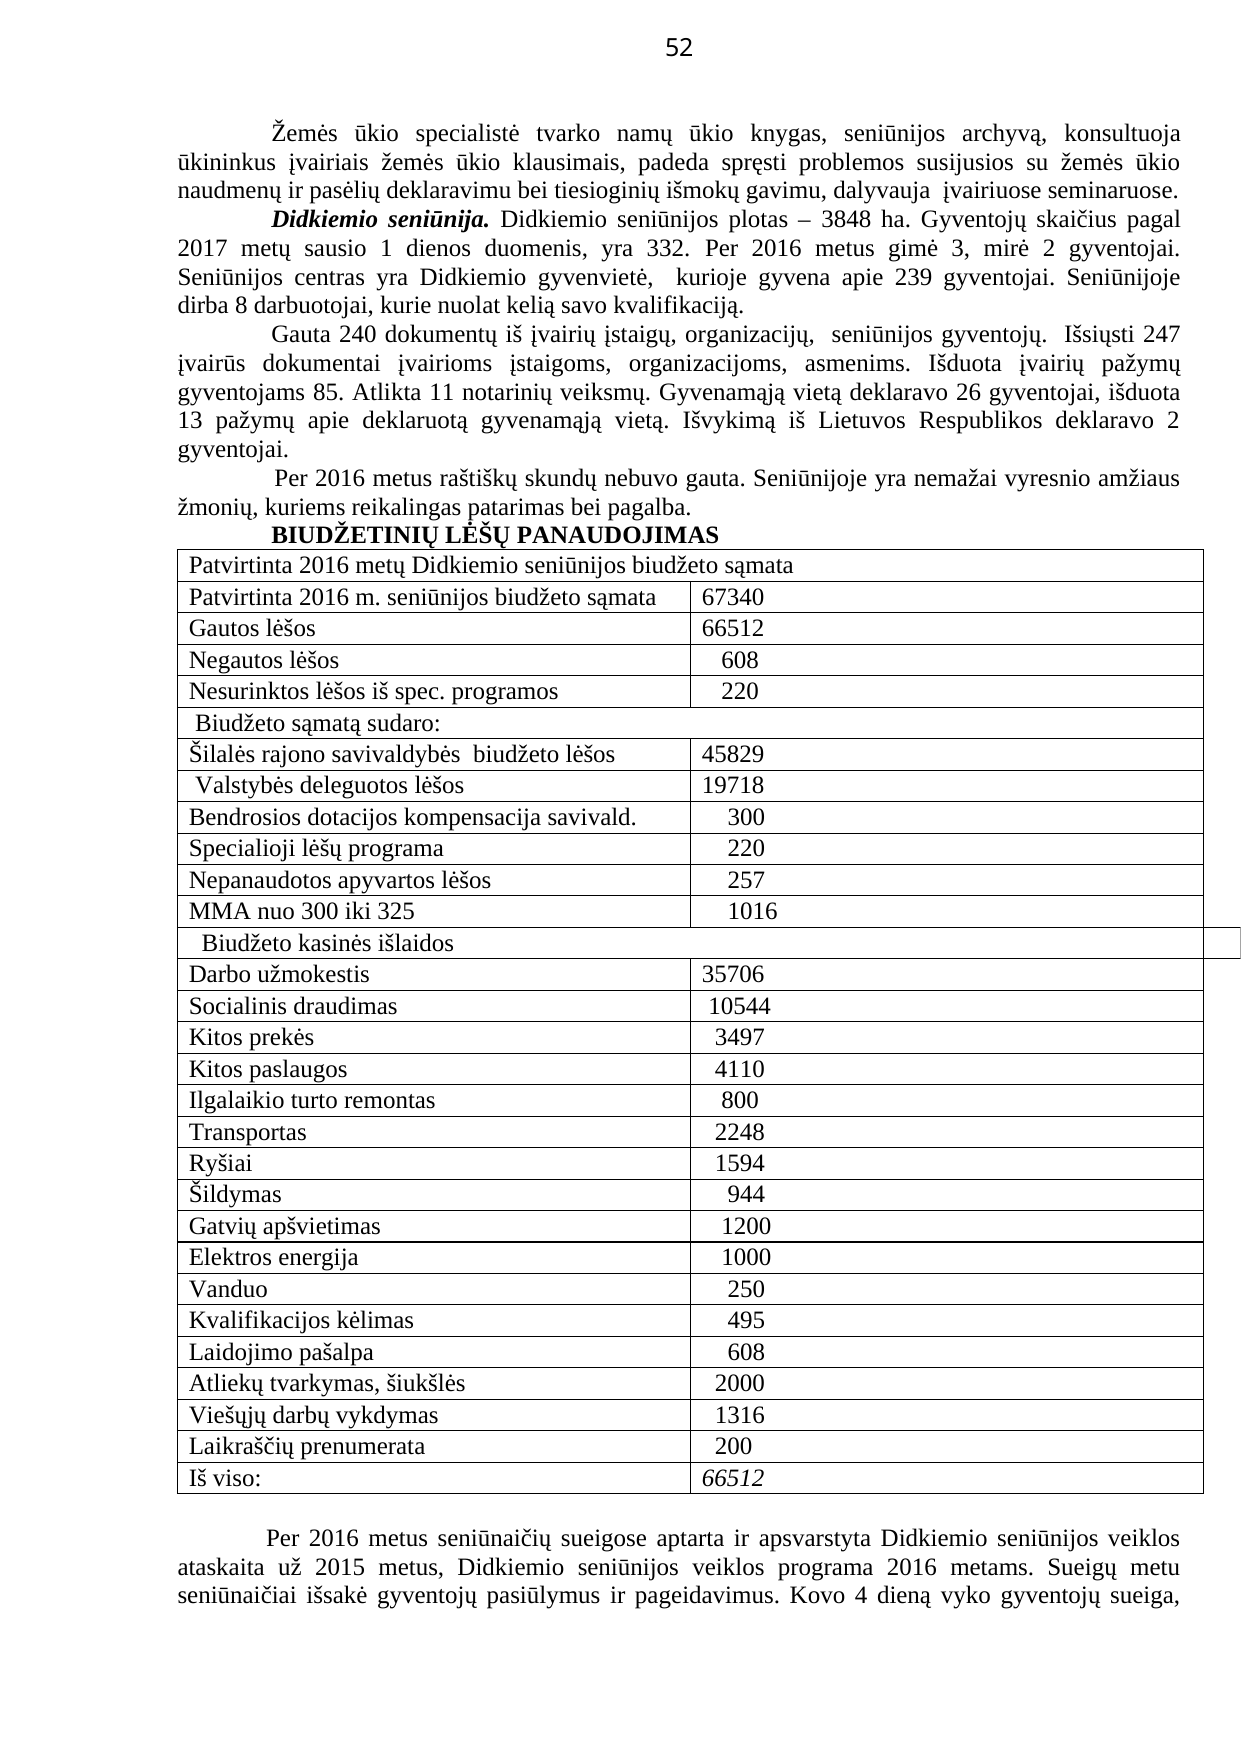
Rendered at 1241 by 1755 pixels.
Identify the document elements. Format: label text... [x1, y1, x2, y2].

table_cell 200 [691, 1431, 1203, 1462]
text Per 2016 metus seniūnaičių sueigose aptarta ir apsvarstyta Didkiemio seniūnijos veiklos ataskaita už 2015 metus, Didkiemio seniūnijos veiklos programa 2016 metams. Sueigų metu seniūnaičiai išsakė gyventojų pasiūlymus ir pageidavimus. Kovo 4 dieną vyko gyventojų sueiga, [177, 1523, 1181, 1609]
table_cell [1204, 1116, 1240, 1147]
table_cell [1204, 1336, 1240, 1367]
table_header Patvirtinta 2016 metų Didkiemio seniūnijos biudžeto sąmata [178, 550, 1203, 581]
table_cell [1204, 801, 1240, 832]
table_cell [1204, 1021, 1240, 1053]
table_cell [1204, 1179, 1240, 1210]
table_cell 3497 [691, 1022, 1203, 1053]
table_cell Kvalifikacijos kėlimas [178, 1305, 690, 1336]
table_cell Valstybės deleguotos lėšos [178, 771, 690, 801]
table_cell MMA nuo 300 iki 325 [178, 896, 690, 927]
table_cell 220 [691, 676, 1203, 707]
table_cell [1204, 959, 1240, 990]
table_cell Gautos lėšos [178, 613, 690, 644]
text Žemės ūkio specialistė tvarko namų ūkio knygas, seniūnijos archyvą, konsultuoja ūkininkus įvairiais žemės ūkio klausimais, padeda spręsti problemos susijusios su žemės ūkio naudmenų ir pasėlių deklaravimu bei tiesioginių išmokų gavimu, dalyvauja įvairiuose seminaruose. [177, 118, 1181, 204]
table_cell Kitos paslaugos [178, 1054, 690, 1084]
table_cell Nesurinktos lėšos iš spec. programos [178, 676, 690, 707]
table_cell [1204, 1273, 1240, 1304]
table_cell [1204, 581, 1240, 612]
table_cell 10544 [691, 991, 1203, 1021]
table_cell Ilgalaikio turto remontas [178, 1085, 690, 1116]
table_cell Socialinis draudimas [178, 991, 690, 1021]
table_cell [1204, 770, 1240, 801]
table_cell 66512 [691, 1463, 1203, 1493]
table_cell 1594 [691, 1148, 1203, 1178]
table_cell 67340 [691, 582, 1203, 612]
table_cell Darbo užmokestis [178, 959, 690, 990]
table_cell 1200 [691, 1211, 1203, 1241]
table_cell [1204, 1084, 1240, 1116]
text Gauta 240 dokumentų iš įvairių įstaigų, organizacijų, seniūnijos gyventojų. Išsiųsti 247 įvairūs dokumentai įvairioms įstaigoms, organizacijoms, asmenims. Išduota įvairių pažymų gyventojams 85. Atlikta 11 notarinių veiksmų. Gyvenamąją vietą deklaravo 26 gyventojai, išduota 13 pažymų apie deklaruotą gyvenamąją vietą. Išvykimą iš Lietuvos Respublikos deklaravo 2 gyventojai. [177, 319, 1181, 463]
table_cell [1204, 1430, 1240, 1462]
table_cell 1016 [691, 896, 1203, 927]
table_cell [1204, 612, 1240, 644]
table_cell [1204, 1147, 1240, 1178]
text BIUDŽETINIŲ LĖŠŲ PANAUDOJIMAS [177, 521, 1181, 549]
table_cell Biudžeto sąmatą sudaro: [178, 708, 1203, 738]
table_cell 66512 [691, 613, 1203, 644]
table_cell Elektros energija [178, 1243, 690, 1273]
table_cell Nepanaudotos apyvartos lėšos [178, 865, 690, 895]
table_cell 1316 [691, 1400, 1203, 1430]
table_cell 35706 [691, 959, 1203, 990]
table_cell 944 [691, 1180, 1203, 1210]
table_cell Atliekų tvarkymas, šiukšlės [178, 1368, 690, 1399]
text Per 2016 metus raštiškų skundų nebuvo gauta. Seniūnijoje yra nemažai vyresnio amžiaus žmonių, kuriems reikalingas patarimas bei pagalba. [177, 463, 1181, 521]
table_cell 2248 [691, 1117, 1203, 1147]
table_cell 1000 [691, 1243, 1203, 1273]
table_cell [1204, 833, 1240, 864]
table_cell 257 [691, 865, 1203, 895]
table_cell 45829 [691, 739, 1203, 769]
table_cell Šildymas [178, 1180, 690, 1210]
table_cell 300 [691, 802, 1203, 832]
table_cell [1204, 675, 1240, 707]
text Didkiemio seniūnija. Didkiemio seniūnijos plotas – 3848 ha. Gyventojų skaičius pagal 2017 metų sausio 1 dienos duomenis, yra 332. Per 2016 metus gimė 3, mirė 2 gyventojai. Seniūnijos centras yra Didkiemio gyvenvietė, kurioje gyvena apie 239 gyventojai. Seniūnijoje dirba 8 darbuotojai, kurie nuolat kelią savo kvalifikaciją. [177, 204, 1181, 319]
table_cell 800 [691, 1085, 1203, 1116]
table_cell [1204, 644, 1240, 675]
table_cell [1204, 864, 1240, 895]
table_cell [1204, 895, 1240, 927]
table_header [1204, 549, 1240, 581]
table_cell [1204, 1462, 1240, 1493]
table_cell 250 [691, 1274, 1203, 1304]
table_cell Patvirtinta 2016 m. seniūnijos biudžeto sąmata [178, 582, 690, 612]
table_cell Laikraščių prenumerata [178, 1431, 690, 1462]
table_cell Vanduo [178, 1274, 690, 1304]
table_cell Specialioji lėšų programa [178, 834, 690, 864]
table_cell [1204, 928, 1240, 958]
table_cell 19718 [691, 771, 1203, 801]
table_cell 495 [691, 1305, 1203, 1336]
table_cell [1204, 1399, 1240, 1430]
table_cell Kitos prekės [178, 1022, 690, 1053]
table_cell Transportas [178, 1117, 690, 1147]
table_cell Laidojimo pašalpa [178, 1337, 690, 1367]
table_cell Gatvių apšvietimas [178, 1211, 690, 1241]
table_cell 4110 [691, 1054, 1203, 1084]
table_cell [1204, 1367, 1240, 1399]
table_cell Ryšiai [178, 1148, 690, 1178]
table_cell [1204, 738, 1240, 769]
table_cell Iš viso: [178, 1463, 690, 1493]
table_cell Viešųjų darbų vykdymas [178, 1400, 690, 1430]
table_cell 2000 [691, 1368, 1203, 1399]
table_cell [1204, 1053, 1240, 1084]
table_cell 220 [691, 834, 1203, 864]
table_cell [1204, 1304, 1240, 1336]
table_cell Šilalės rajono savivaldybės biudžeto lėšos [178, 739, 690, 769]
table_cell [1204, 1210, 1240, 1241]
table_cell Biudžeto kasinės išlaidos [178, 928, 1203, 958]
table_cell [1204, 990, 1240, 1021]
table_cell [1204, 707, 1240, 738]
table_cell 608 [691, 645, 1203, 675]
table_cell Bendrosios dotacijos kompensacija savivald. [178, 802, 690, 832]
table_cell 608 [691, 1337, 1203, 1367]
table_cell [1204, 1241, 1240, 1273]
table_cell Negautos lėšos [178, 645, 690, 675]
